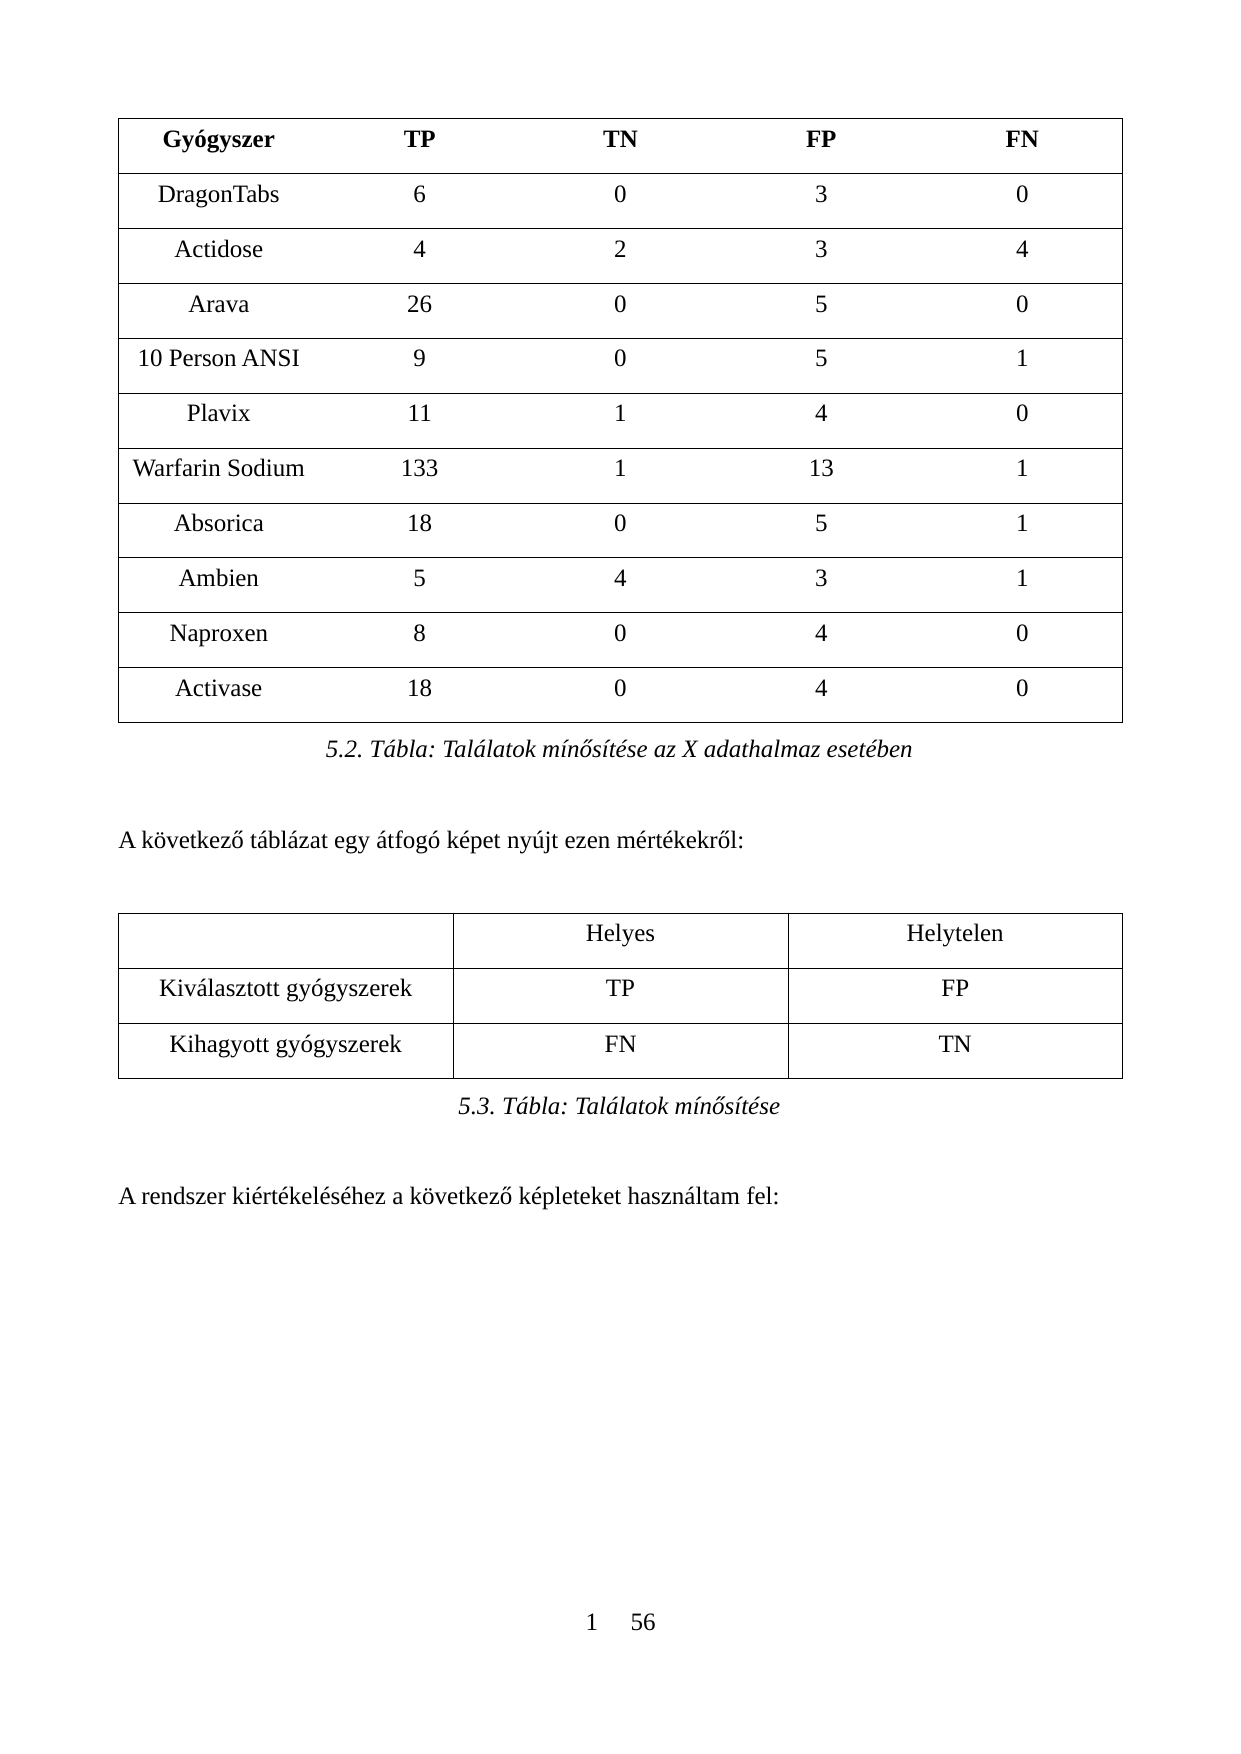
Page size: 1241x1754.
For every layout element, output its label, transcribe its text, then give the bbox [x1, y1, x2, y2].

table_cell 1 [921, 558, 1122, 612]
table_cell 18 [319, 668, 520, 722]
table_cell 0 [520, 504, 721, 557]
table_cell 4 [721, 613, 921, 667]
table_cell Absorica [119, 504, 319, 557]
table_cell TP [454, 969, 788, 1023]
table_cell Plavix [119, 394, 319, 447]
table_cell 10 Person ANSI [119, 339, 319, 393]
table_header Gyógyszer [119, 119, 319, 173]
table_cell Activase [119, 668, 319, 722]
table_cell TN [789, 1024, 1122, 1078]
table_header FN [921, 119, 1122, 173]
table_header TN [520, 119, 721, 173]
subtitle A következő táblázat egy átfogó képet nyújt ezen mértékekről: [118, 825, 1122, 854]
table_cell 3 [721, 174, 921, 228]
table_cell 4 [721, 668, 921, 722]
table_cell 5 [319, 558, 520, 612]
table_cell Naproxen [119, 613, 319, 667]
table_cell 11 [319, 394, 520, 447]
table_cell 5 [721, 339, 921, 393]
table_cell 2 [520, 229, 721, 283]
table_cell 18 [319, 504, 520, 557]
table_cell Kiválasztott gyógyszerek [119, 969, 453, 1023]
table_cell 1 [921, 449, 1122, 502]
table_cell 3 [721, 229, 921, 283]
table_cell 0 [921, 394, 1122, 447]
table_cell FP [789, 969, 1122, 1023]
table_cell 13 [721, 449, 921, 502]
table_cell 5 [721, 284, 921, 338]
table_cell 0 [921, 613, 1122, 667]
table_cell 0 [921, 668, 1122, 722]
table_cell 0 [520, 339, 721, 393]
table_cell 0 [520, 613, 721, 667]
table_cell 4 [319, 229, 520, 283]
subtitle 5.3. Tábla: Találatok mínősítése [118, 1091, 1122, 1120]
table_header TP [319, 119, 520, 173]
table_cell Ambien [119, 558, 319, 612]
table_cell 4 [520, 558, 721, 612]
table_cell 3 [721, 558, 921, 612]
table_cell Arava [119, 284, 319, 338]
table_header Helyes [454, 914, 788, 968]
table_cell 4 [721, 394, 921, 447]
table_cell 4 [921, 229, 1122, 283]
table_cell 6 [319, 174, 520, 228]
subtitle 5.2. Tábla: Találatok mínősítése az X adathalmaz esetében [118, 734, 1122, 763]
table_header Helytelen [789, 914, 1122, 968]
table_cell FN [454, 1024, 788, 1078]
table_cell 0 [520, 668, 721, 722]
table_cell 8 [319, 613, 520, 667]
table_cell DragonTabs [119, 174, 319, 228]
subtitle A rendszer kiértékeléséhez a következő képleteket használtam fel: [118, 1181, 1122, 1210]
table_cell 133 [319, 449, 520, 502]
table_cell 1 [520, 449, 721, 502]
table_cell Kihagyott gyógyszerek [119, 1024, 453, 1078]
table_header FP [721, 119, 921, 173]
table_cell 9 [319, 339, 520, 393]
table_cell 5 [721, 504, 921, 557]
table_cell 0 [921, 174, 1122, 228]
table_cell 26 [319, 284, 520, 338]
table_cell Actidose [119, 229, 319, 283]
table_cell 0 [520, 284, 721, 338]
table_cell Warfarin Sodium [119, 449, 319, 502]
table_cell 1 [520, 394, 721, 447]
table_header [119, 914, 453, 968]
table_cell 0 [921, 284, 1122, 338]
table_cell 0 [520, 174, 721, 228]
table_cell 1 [921, 504, 1122, 557]
table_cell 1 [921, 339, 1122, 393]
